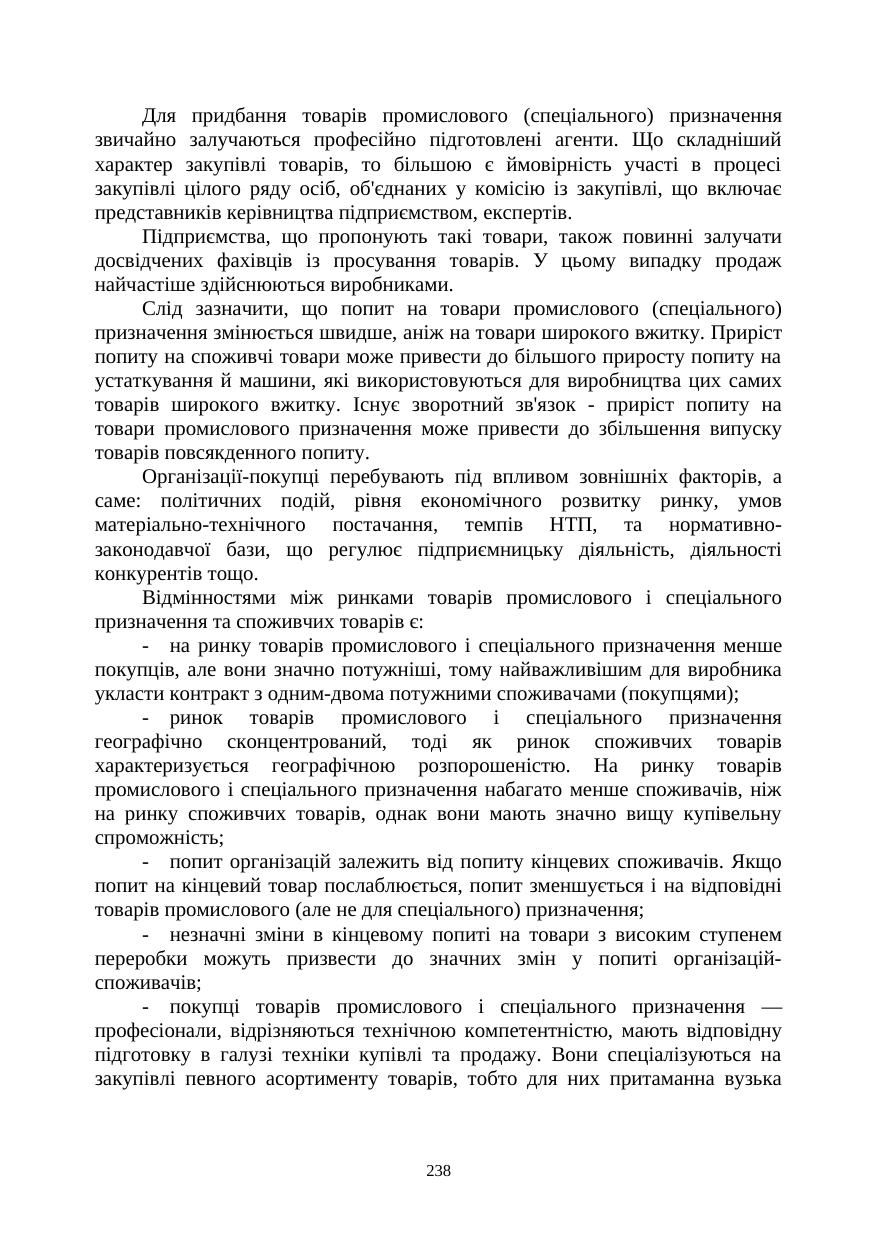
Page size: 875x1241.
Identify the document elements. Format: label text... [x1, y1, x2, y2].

text Організації-покупці перебувають під впливом зовнішніх факторів, а саме: політичних подій, рівня економічного розвитку ринку, умов матеріально-технічного постачання, темпів НТП, та нормативно-законодавчої бази, що регулює підприємницьку діяльність, діяльності конкурентів тощо. [94, 464, 782, 584]
list попит організацій залежить від попиту кінцевих споживачів. Якщо попит на кінцевий товар послаблюється, попит зменшується і на відповідні товарів промислового (але не для спеціального) призначення; [94, 849, 782, 921]
list покупці товарів промислового і спеціального призначення — професіонали, відрізняються технічною компетентністю, мають відповідну підготовку в галузі техніки купівлі та продажу. Вони спеціалізуються на закупівлі певного асортименту товарів, тобто для них притаманна вузька [94, 994, 782, 1090]
text Відмінностями між ринками товарів промислового і спеціального призначення та споживчих товарів є: [94, 584, 782, 633]
text Для придбання товарів промислового (спеціального) призначення звичайно залучаються професійно підготовлені агенти. Що складніший характер закупівлі товарів, то більшою є ймовірність участі в процесі закупівлі цілого ряду осіб, об'єднаних у комісію із закупівлі, що включає представників керівництва підприємством, експертів. [94, 103, 782, 224]
list на ринку товарів промислового і спеціального призначення менше покупців, але вони значно потужніші, тому найважливішим для виробника укласти контракт з одним-двома потужними споживачами (покупцями); [94, 633, 782, 705]
list незначні зміни в кінцевому попиті на товари з високим ступенем переробки можуть призвести до значних змін у попиті організацій-споживачів; [94, 921, 782, 994]
list ринок товарів промислового і спеціального призначення географічно сконцентрований, тоді як ринок споживчих товарів характеризується географічною розпорошеністю. На ринку товарів промислового і спеціального призначення набагато менше споживачів, ніж на ринку споживчих товарів, однак вони мають значно вищу купівельну спроможність; [94, 705, 782, 849]
text Слід зазначити, що попит на товари промислового (спеціального) призначення змінюється швидше, аніж на товари широкого вжитку. Приріст попиту на споживчі товари може привести до більшого приросту попиту на устаткування й машини, які використовуються для виробництва цих самих товарів широкого вжитку. Існує зворотний зв'язок - приріст попиту на товари промислового призначення може привести до збільшення випуску товарів повсякденного попиту. [94, 296, 782, 464]
text Підприємства, що пропонують такі товари, також повинні залучати досвідчених фахівців із просування товарів. У цьому випадку продаж найчастіше здійснюються виробниками. [94, 224, 782, 296]
